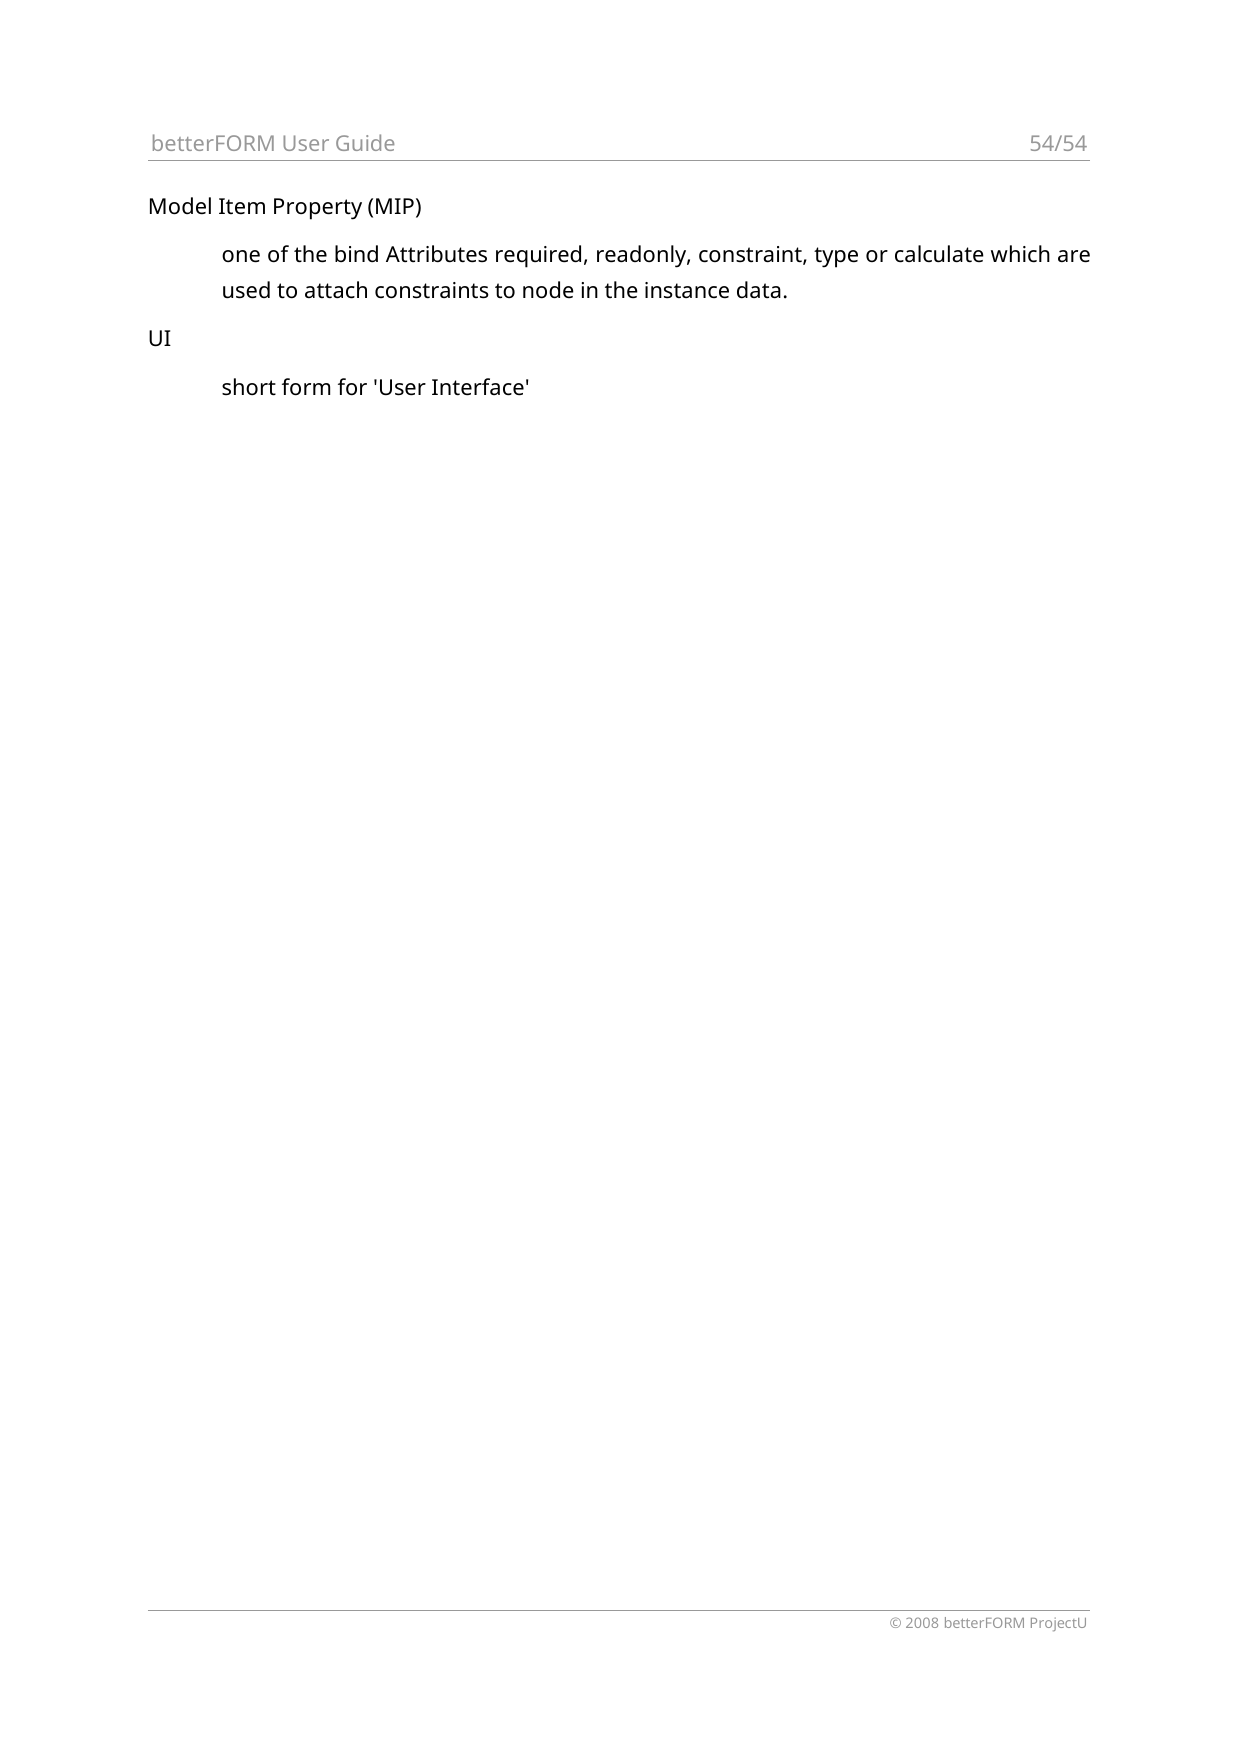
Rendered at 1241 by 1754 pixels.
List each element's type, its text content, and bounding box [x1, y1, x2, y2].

text short form for 'User Interface' [148, 372, 1093, 402]
text UI [148, 323, 1093, 353]
text Model Item Property (MIP) [148, 191, 1093, 221]
text one of the bind Attributes required, readonly, constraint, type or calculate which are used to attach constraints to node in the instance data. [221, 239, 1093, 305]
